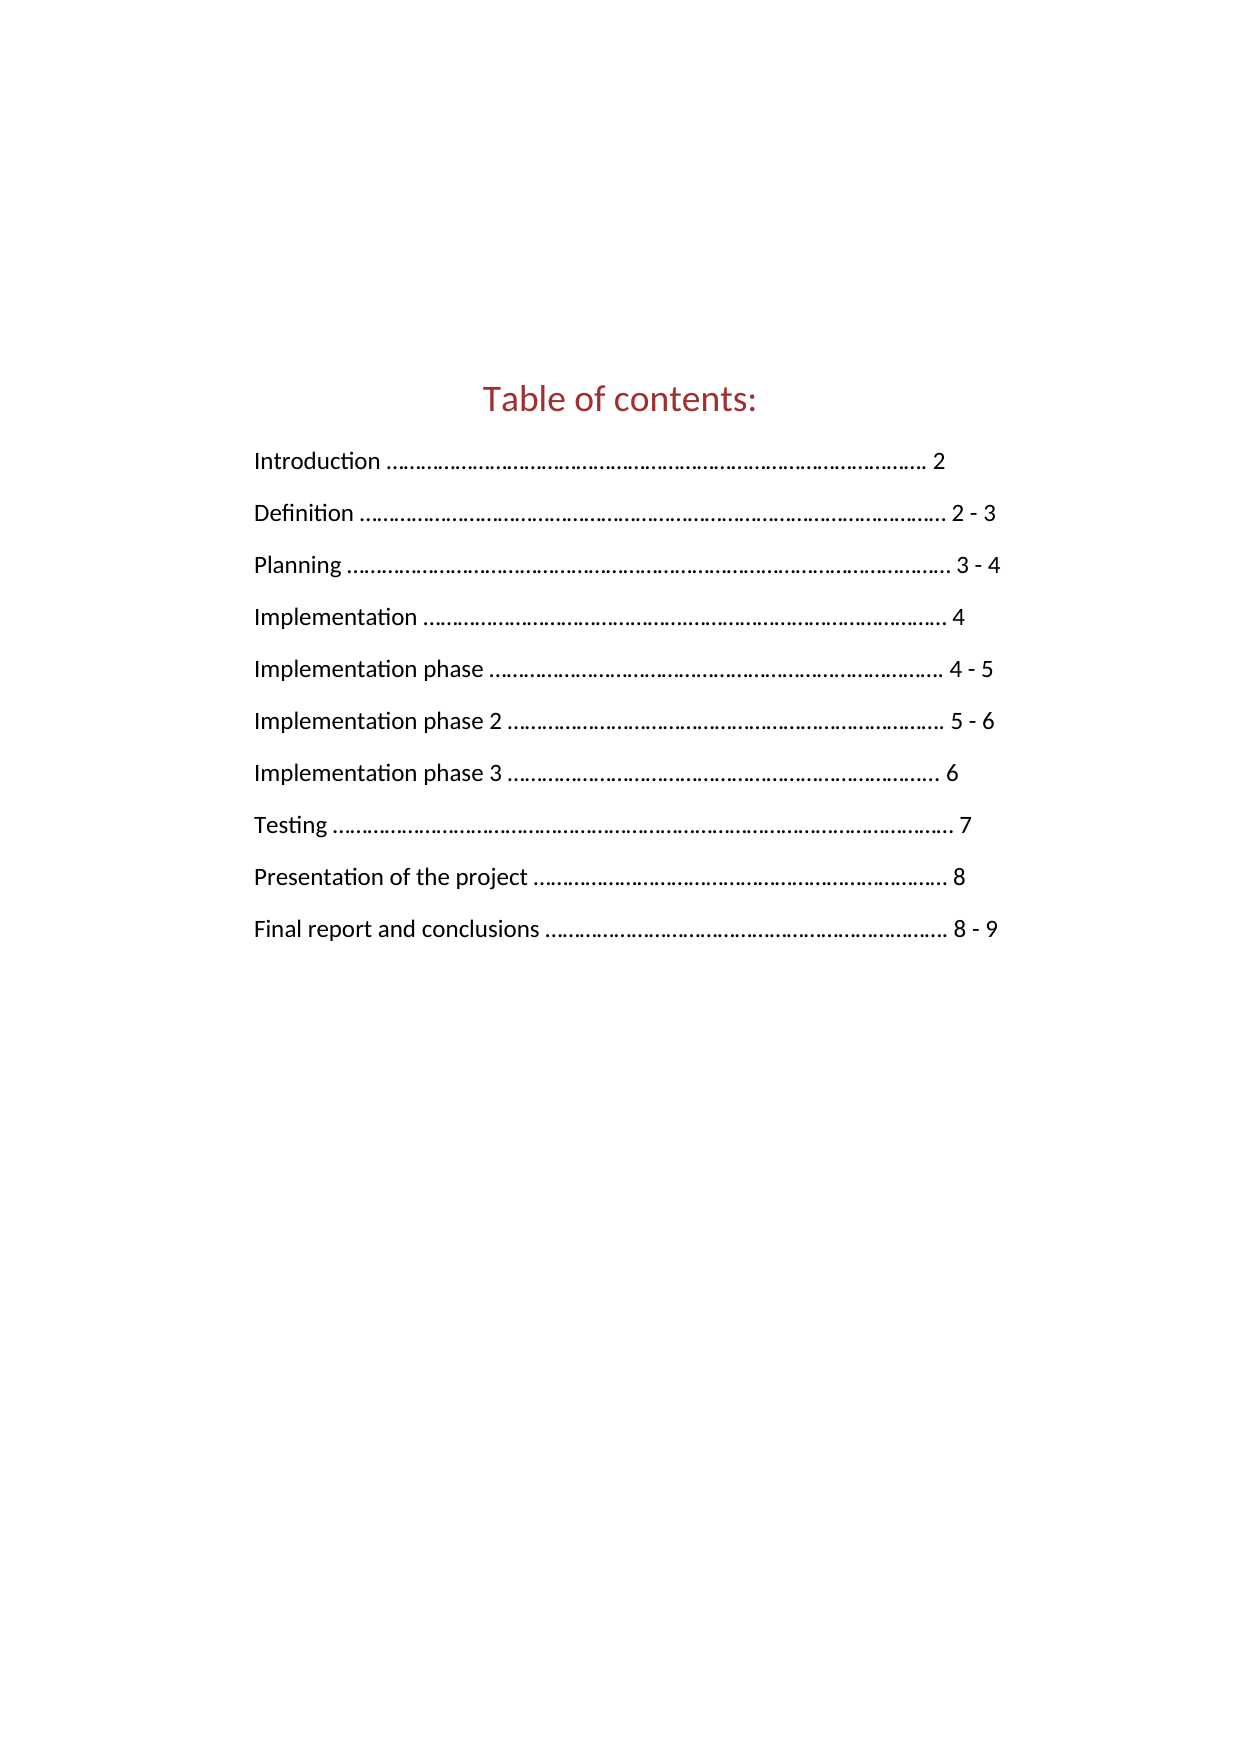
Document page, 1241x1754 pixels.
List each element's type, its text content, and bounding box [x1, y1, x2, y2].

text Presentation of the project ……………………………………………………………… 8 [118, 861, 1122, 891]
text Table of contents: [118, 375, 1122, 421]
text Implementation phase 3 ………………………………………………………………... 6 [118, 757, 1122, 787]
text Final report and conclusions ……………………………………………………………. 8 - 9 [118, 913, 1122, 943]
text Introduction …………………………………………………………………………………. 2 [118, 445, 1122, 476]
text Implementation ……………………………………….……………………………………… 4 [118, 601, 1122, 632]
text Testing ……………………………………………………………………………………………… 7 [118, 809, 1122, 839]
text Implementation phase 2 …………………………………………………………………. 5 - 6 [118, 705, 1122, 736]
text Planning …………………………………………………………………………………………… 3 - 4 [118, 549, 1122, 579]
text Definition ………………………………………………………………………………………… 2 - 3 [118, 497, 1122, 528]
text Implementation phase ……………………………………………………………………. 4 - 5 [118, 653, 1122, 683]
